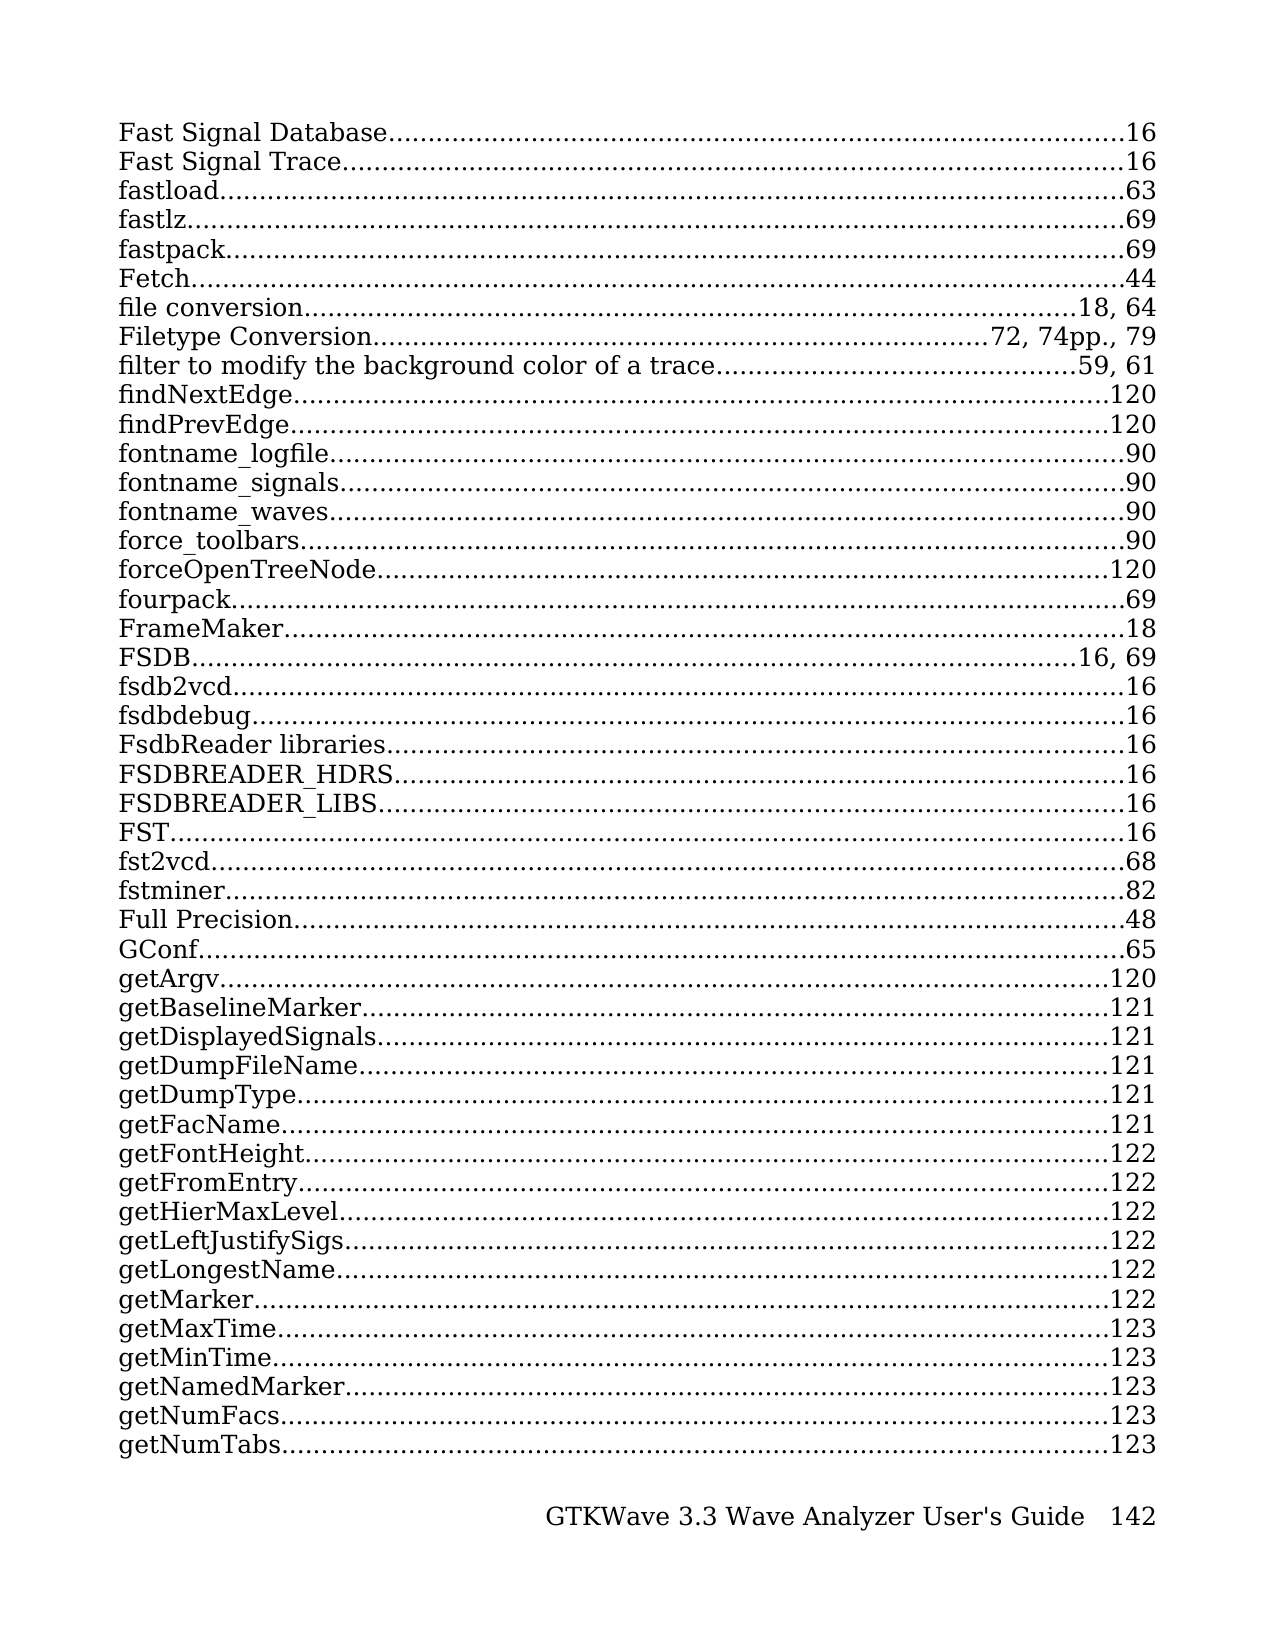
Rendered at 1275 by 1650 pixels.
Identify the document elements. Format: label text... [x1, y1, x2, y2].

text fontname_logfile 90 [118, 439, 1157, 468]
text getArgv 120 [118, 964, 1157, 993]
text FrameMaker 18 [118, 614, 1157, 643]
text Fast Signal Trace 16 [118, 147, 1157, 176]
text Fast Signal Database 16 [118, 118, 1157, 147]
text fsdb2vcd 16 [118, 672, 1157, 701]
text FsdbReader libraries 16 [118, 731, 1157, 760]
text fst2vcd 68 [118, 847, 1157, 876]
text fastload 63 [118, 176, 1157, 206]
text getNumFacs 123 [118, 1401, 1157, 1431]
text fastlz 69 [118, 206, 1157, 235]
text getDumpFileName 121 [118, 1051, 1157, 1081]
text getFromEntry 122 [118, 1168, 1157, 1197]
text getMarker 122 [118, 1285, 1157, 1314]
text FSDB 16, 69 [118, 643, 1157, 672]
text fsdbdebug 16 [118, 701, 1157, 731]
text FSDBREADER_LIBS 16 [118, 789, 1157, 818]
text Filetype Conversion 72, 74pp., 79 [118, 322, 1157, 351]
text Full Precision 48 [118, 906, 1157, 935]
text getFontHeight 122 [118, 1139, 1157, 1168]
text getDisplayedSignals 121 [118, 1022, 1157, 1051]
text GConf 65 [118, 935, 1157, 964]
text FSDBREADER_HDRS 16 [118, 760, 1157, 789]
text fontname_signals 90 [118, 468, 1157, 497]
text getHierMaxLevel 122 [118, 1197, 1157, 1226]
text fstminer 82 [118, 876, 1157, 906]
text fastpack 69 [118, 235, 1157, 264]
text fourpack 69 [118, 585, 1157, 614]
text getDumpType 121 [118, 1081, 1157, 1110]
text getBaselineMarker 121 [118, 993, 1157, 1022]
text getNamedMarker 123 [118, 1372, 1157, 1401]
text getMaxTime 123 [118, 1314, 1157, 1343]
text getLeftJustifySigs 122 [118, 1226, 1157, 1256]
text getLongestName 122 [118, 1256, 1157, 1285]
text fontname_waves 90 [118, 497, 1157, 526]
text getFacName 121 [118, 1110, 1157, 1139]
text forceOpenTreeNode 120 [118, 556, 1157, 585]
text getNumTabs 123 [118, 1431, 1157, 1460]
text FST 16 [118, 818, 1157, 847]
text file conversion 18, 64 [118, 293, 1157, 322]
text findPrevEdge 120 [118, 410, 1157, 439]
text getMinTime 123 [118, 1343, 1157, 1372]
text force_toolbars 90 [118, 526, 1157, 556]
text filter to modify the background color of a trace 59, 61 [118, 351, 1157, 381]
text Fetch 44 [118, 264, 1157, 293]
text findNextEdge 120 [118, 381, 1157, 410]
